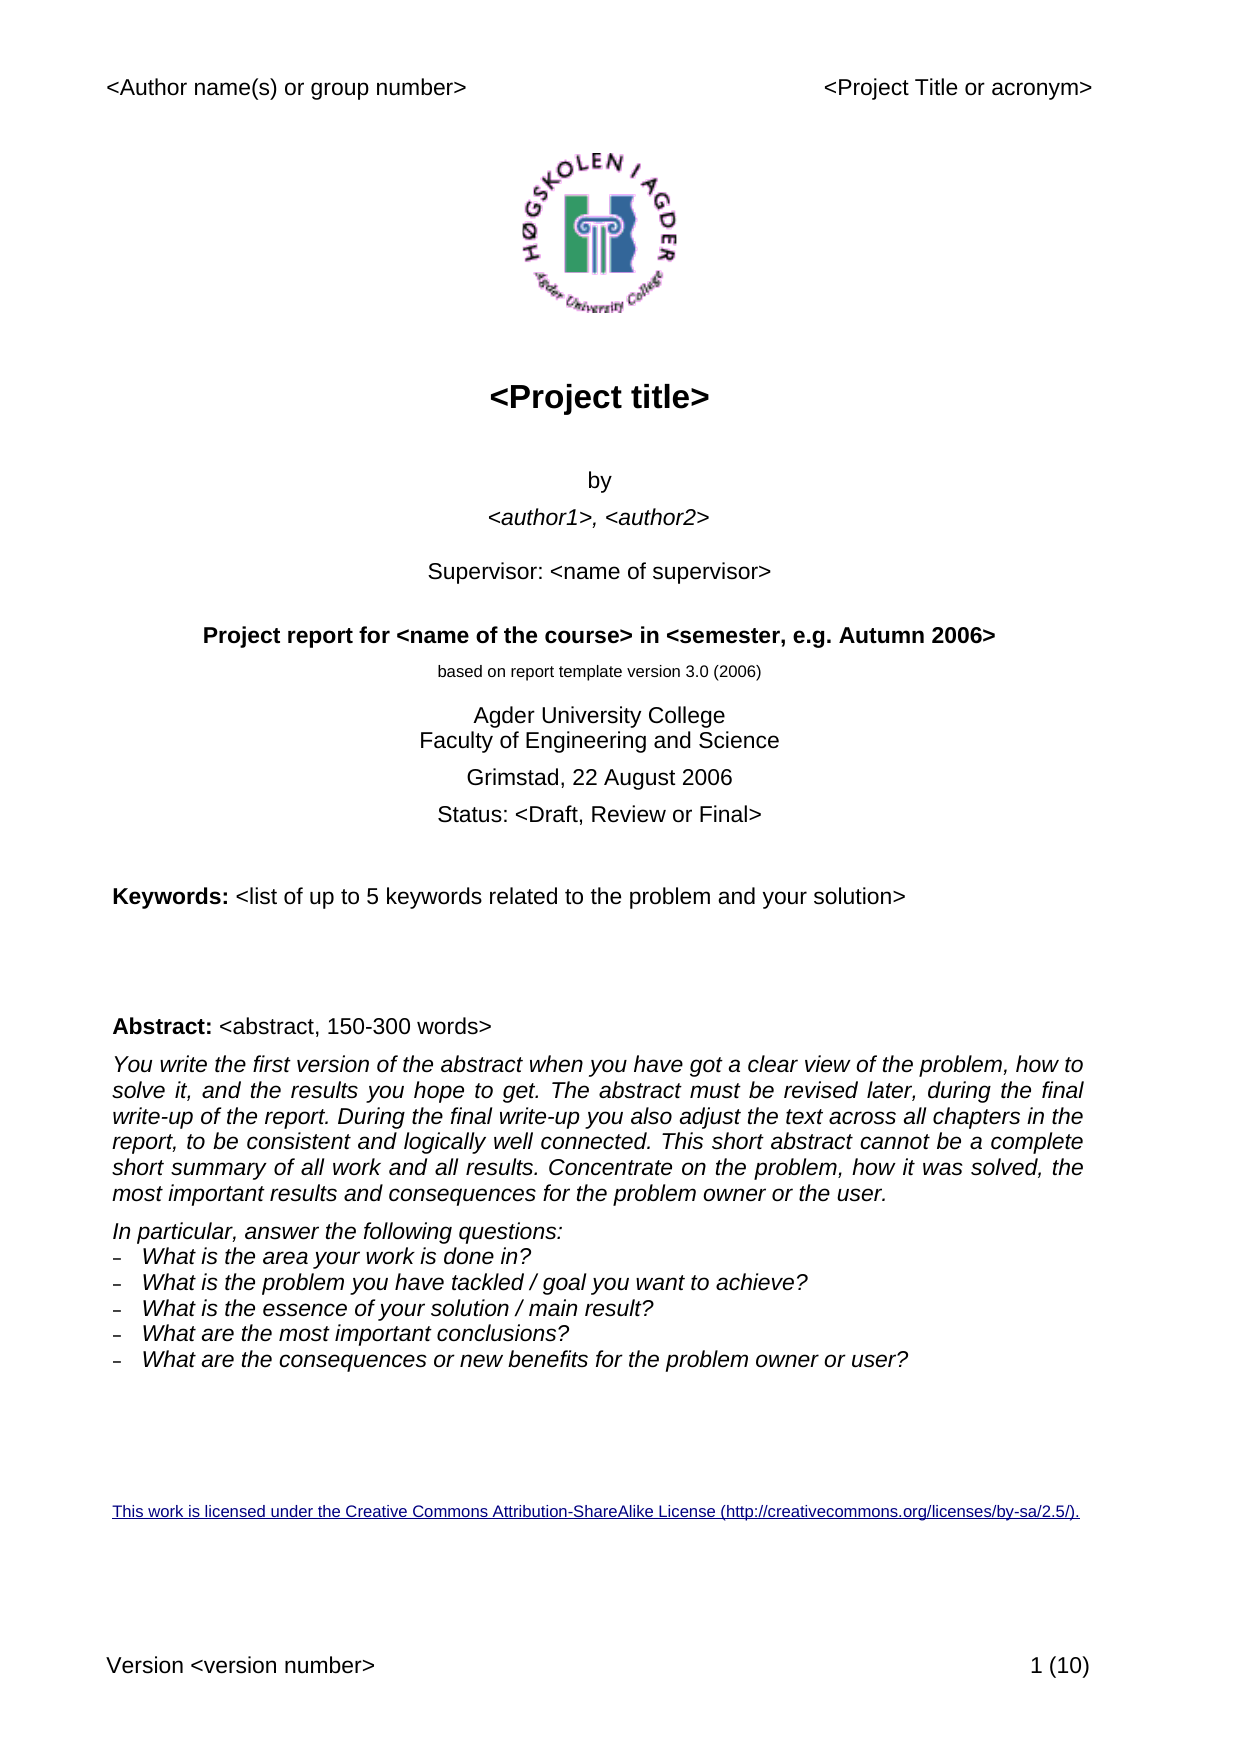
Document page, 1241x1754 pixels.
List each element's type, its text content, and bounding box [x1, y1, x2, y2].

table_cell Grimstad, 22 August 2006 [106, 759, 1093, 796]
table_cell Agder University College Faculty of Engineering and Science [106, 697, 1093, 759]
table_cell Keywords: <list of up to 5 keywords related to the problem and your solution> [106, 878, 1093, 915]
table_cell by [106, 462, 1093, 499]
table_cell Supervisor: <name of supervisor> [106, 536, 1093, 607]
table_cell <author1>, <author2> [106, 499, 1093, 536]
table_header [106, 134, 1093, 332]
table_cell [106, 834, 1093, 878]
table_cell Project report for <name of the course> in <semester, e.g. Autumn 2006> based on report template version 3.0 (2006) [106, 607, 1093, 697]
table_cell Abstract: <abstract, 150-300 words> You write the first version of the abstract when you have got a clear view of the problem, how to solve it, and the results you hope to get. The abstract must be revised later, during the final write-up of the report. During the final write-up you also adjust the text across all chapters in the report, to be consistent and logically well connected. This short abstract cannot be a complete short summary of all work and all results. Concentrate on the problem, how it was solved, the most important results and consequences for the problem owner or the user. In particular, answer the following questions: What is the area your work is done in? What is the problem you have tackled / goal you want to achieve? What is the essence of your solution / main result? What are the most important conclusions? What are the consequences or new benefits for the problem owner or user? [106, 915, 1093, 1471]
table_cell <Project title> [106, 332, 1093, 462]
table_cell This work is licensed under the Creative Commons Attribution-ShareAlike License (http://creativecommons.org/licenses/by-sa/2.5/). [106, 1471, 1093, 1526]
table_cell Status: <Draft, Review or Final> [106, 796, 1093, 833]
picture [522, 153, 677, 313]
